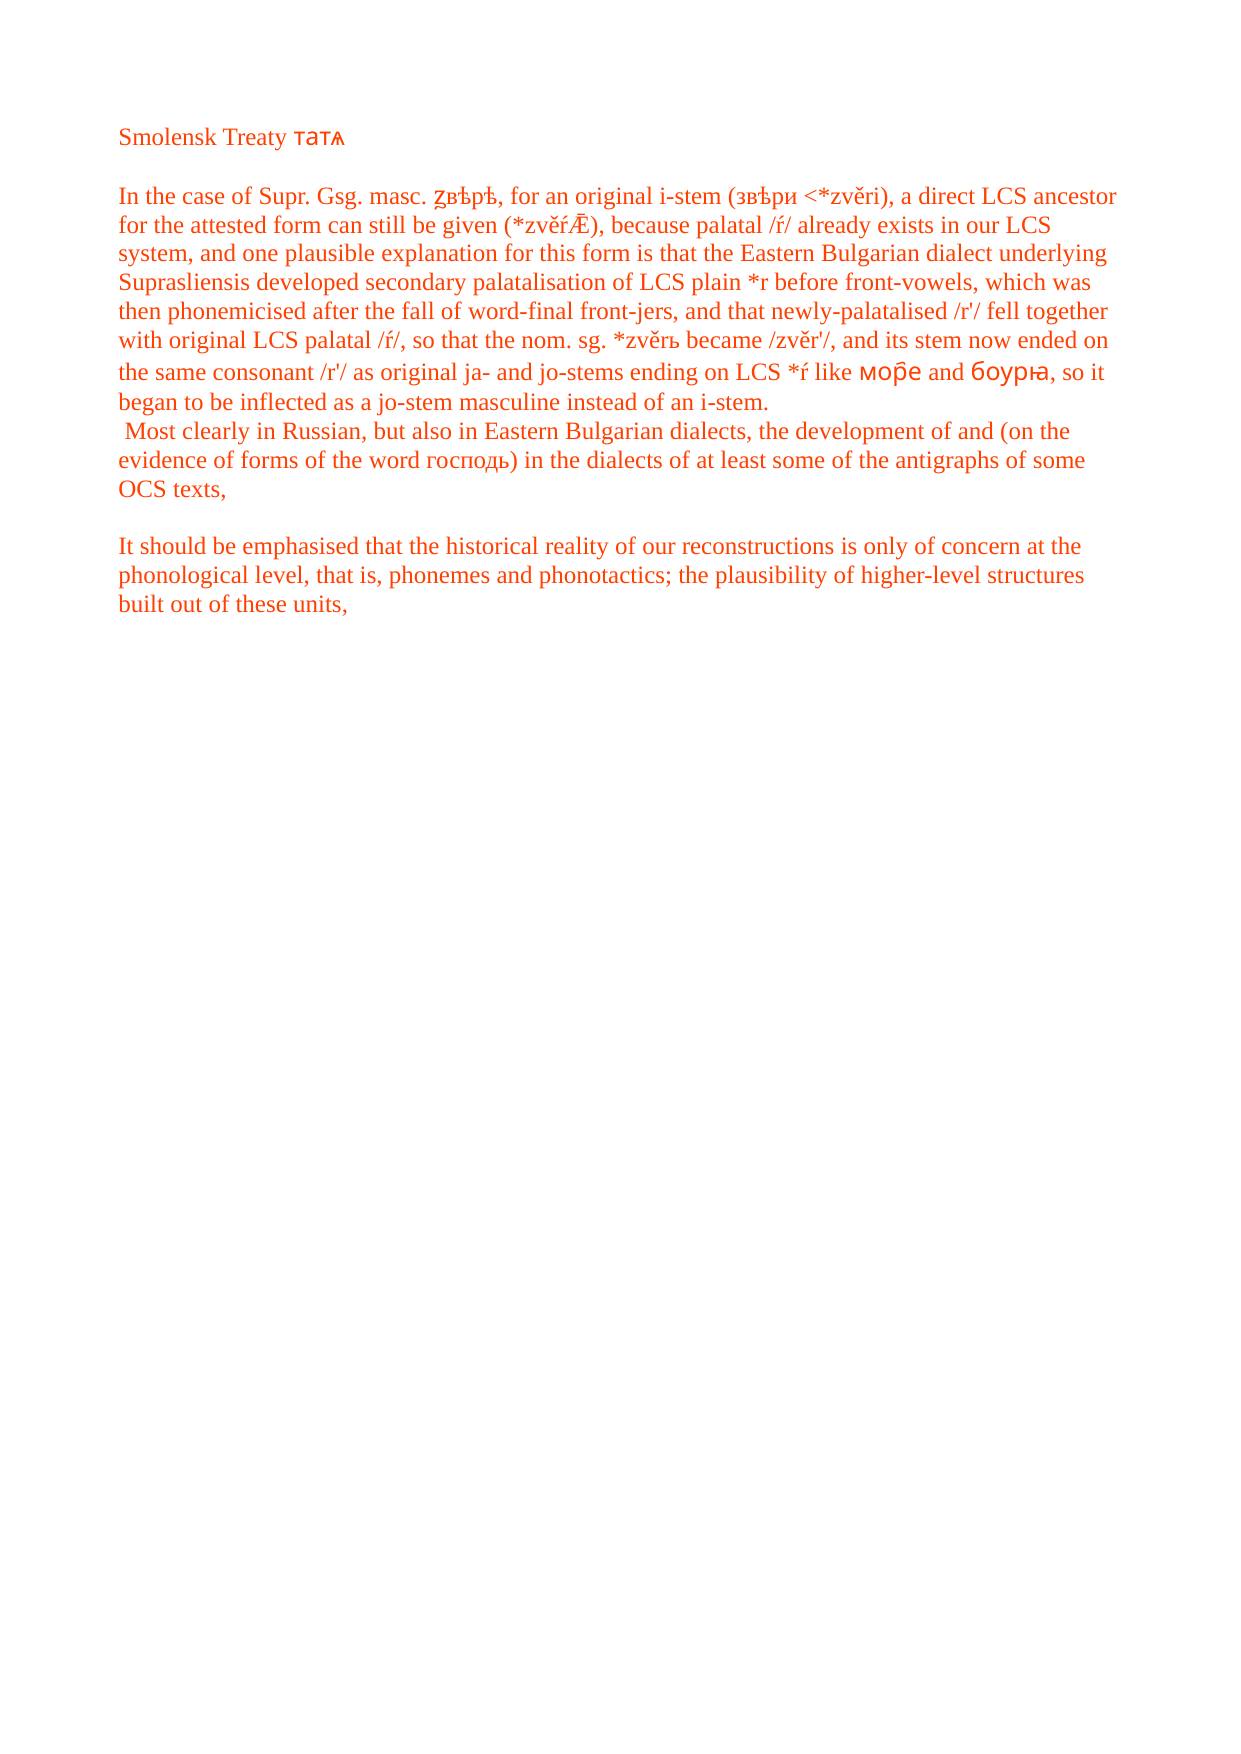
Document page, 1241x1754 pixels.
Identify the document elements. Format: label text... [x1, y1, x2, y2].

text It should be emphasised that the historical reality of our reconstructions is only of concern at the phonological level, that is, phonemes and phonotactics; the plausibility of higher-level structures built out of these units, [118, 531, 1122, 617]
text Most clearly in Russian, but also in Eastern Bulgarian dialects, the development of and (on the evidence of forms of the word господь) in the dialects of at least some of the antigraphs of some OCS texts, [118, 416, 1122, 502]
text Smolensk Treaty татѧ [118, 118, 1122, 152]
text In the case of Supr. Gsg. masc. ꙁвѣрѣ, for an original i-stem (звѣри <*zvěri), a direct LCS ancestor for the attested form can still be given (*zvěŕǢ), because palatal /ŕ/ already exists in our LCS system, and one plausible explanation for this form is that the Eastern Bulgarian dialect underlying Suprasliensis developed secondary palatalisation of LCS plain *r before front-vowels, which was then phonemicised after the fall of word-final front-jers, and that newly-palatalised /r'/ fell together with original LCS palatal /ŕ/, so that the nom. sg. *zvěrь became /zvěr'/, and its stem now ended on the same consonant /r'/ as original ja- and jo-stems ending on LCS *ŕ like мор҄е and боурꙗ, so it began to be inflected as a jo-stem masculine instead of an i-stem. [118, 181, 1122, 416]
